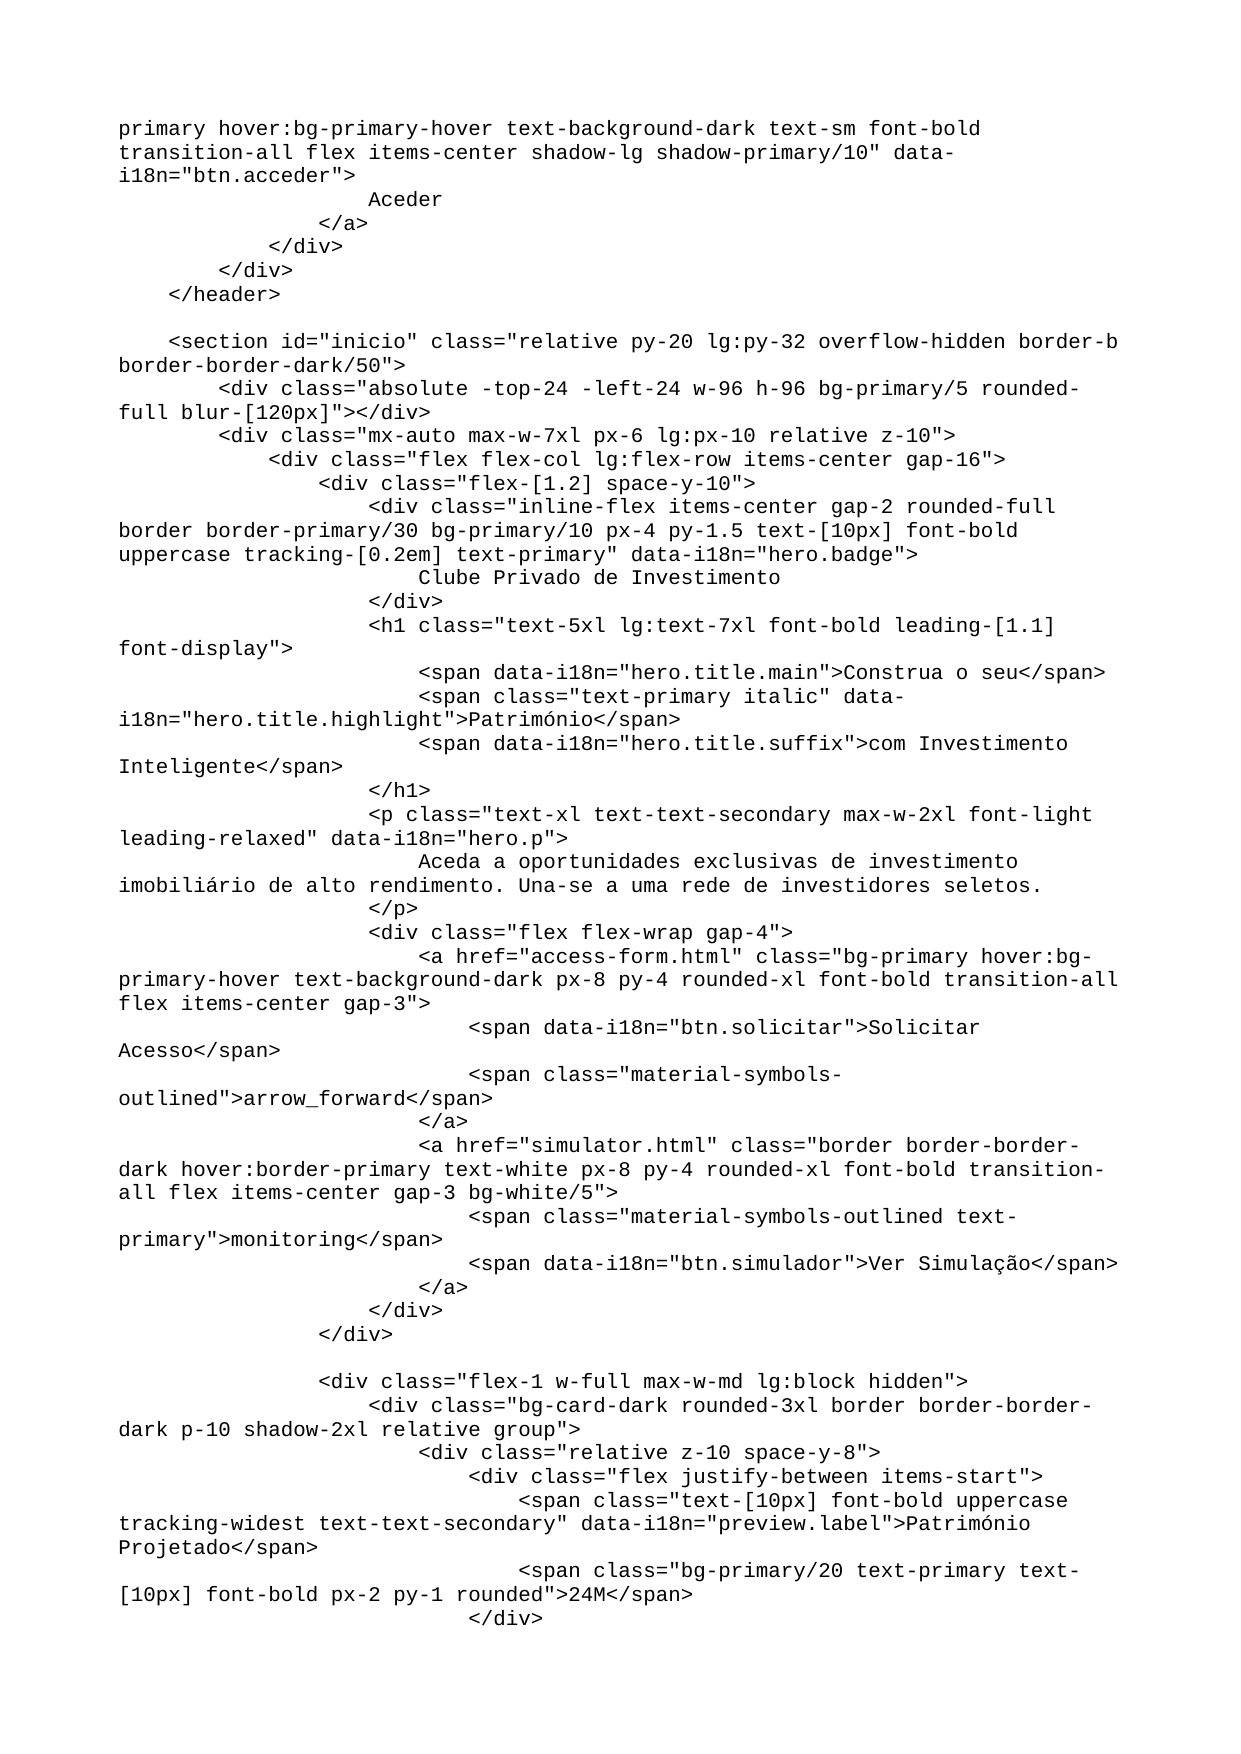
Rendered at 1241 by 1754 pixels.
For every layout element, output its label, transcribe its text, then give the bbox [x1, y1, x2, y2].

table_cell primary hover:bg-primary-hover text-background-dark text-sm font-bold transition-all flex items-center shadow-lg shadow-primary/10" data-i18n="btn.acceder"> Aceder </a> </div> </div> </header> <section id="inicio" class="relative py-20 lg:py-32 overflow-hidden border-b border-border-dark/50"> <div class="absolute -top-24 -left-24 w-96 h-96 bg-primary/5 rounded-full blur-[120px]"></div> <div class="mx-auto max-w-7xl px-6 lg:px-10 relative z-10"> <div class="flex flex-col lg:flex-row items-center gap-16"> <div class="flex-[1.2] space-y-10"> <div class="inline-flex items-center gap-2 rounded-full border border-primary/30 bg-primary/10 px-4 py-1.5 text-[10px] font-bold uppercase tracking-[0.2em] text-primary" data-i18n="hero.badge"> Clube Privado de Investimento </div> <h1 class="text-5xl lg:text-7xl font-bold leading-[1.1] font-display"> <span data-i18n="hero.title.main">Construa o seu</span> <span class="text-primary italic" data-i18n="hero.title.highlight">Património</span> <span data-i18n="hero.title.suffix">com Investimento Inteligente</span> </h1> <p class="text-xl text-text-secondary max-w-2xl font-light leading-relaxed" data-i18n="hero.p"> Aceda a oportunidades exclusivas de investimento imobiliário de alto rendimento. Una-se a uma rede de investidores seletos. </p> <div class="flex flex-wrap gap-4"> <a href="access-form.html" class="bg-primary hover:bg-primary-hover text-background-dark px-8 py-4 rounded-xl font-bold transition-all flex items-center gap-3"> <span data-i18n="btn.solicitar">Solicitar Acesso</span> <span class="material-symbols-outlined">arrow_forward</span> </a> <a href="simulator.html" class="border border-border-dark hover:border-primary text-white px-8 py-4 rounded-xl font-bold transition-all flex items-center gap-3 bg-white/5"> <span class="material-symbols-outlined text-primary">monitoring</span> <span data-i18n="btn.simulador">Ver Simulação</span> </a> </div> </div> <div class="flex-1 w-full max-w-md lg:block hidden"> <div class="bg-card-dark rounded-3xl border border-border-dark p-10 shadow-2xl relative group"> <div class="relative z-10 space-y-8"> <div class="flex justify-between items-start"> <span class="text-[10px] font-bold uppercase tracking-widest text-text-secondary" data-i18n="preview.label">Património Projetado</span> <span class="bg-primary/20 text-primary text-[10px] font-bold px-2 py-1 rounded">24M</span> </div> [118, 118, 1122, 1631]
